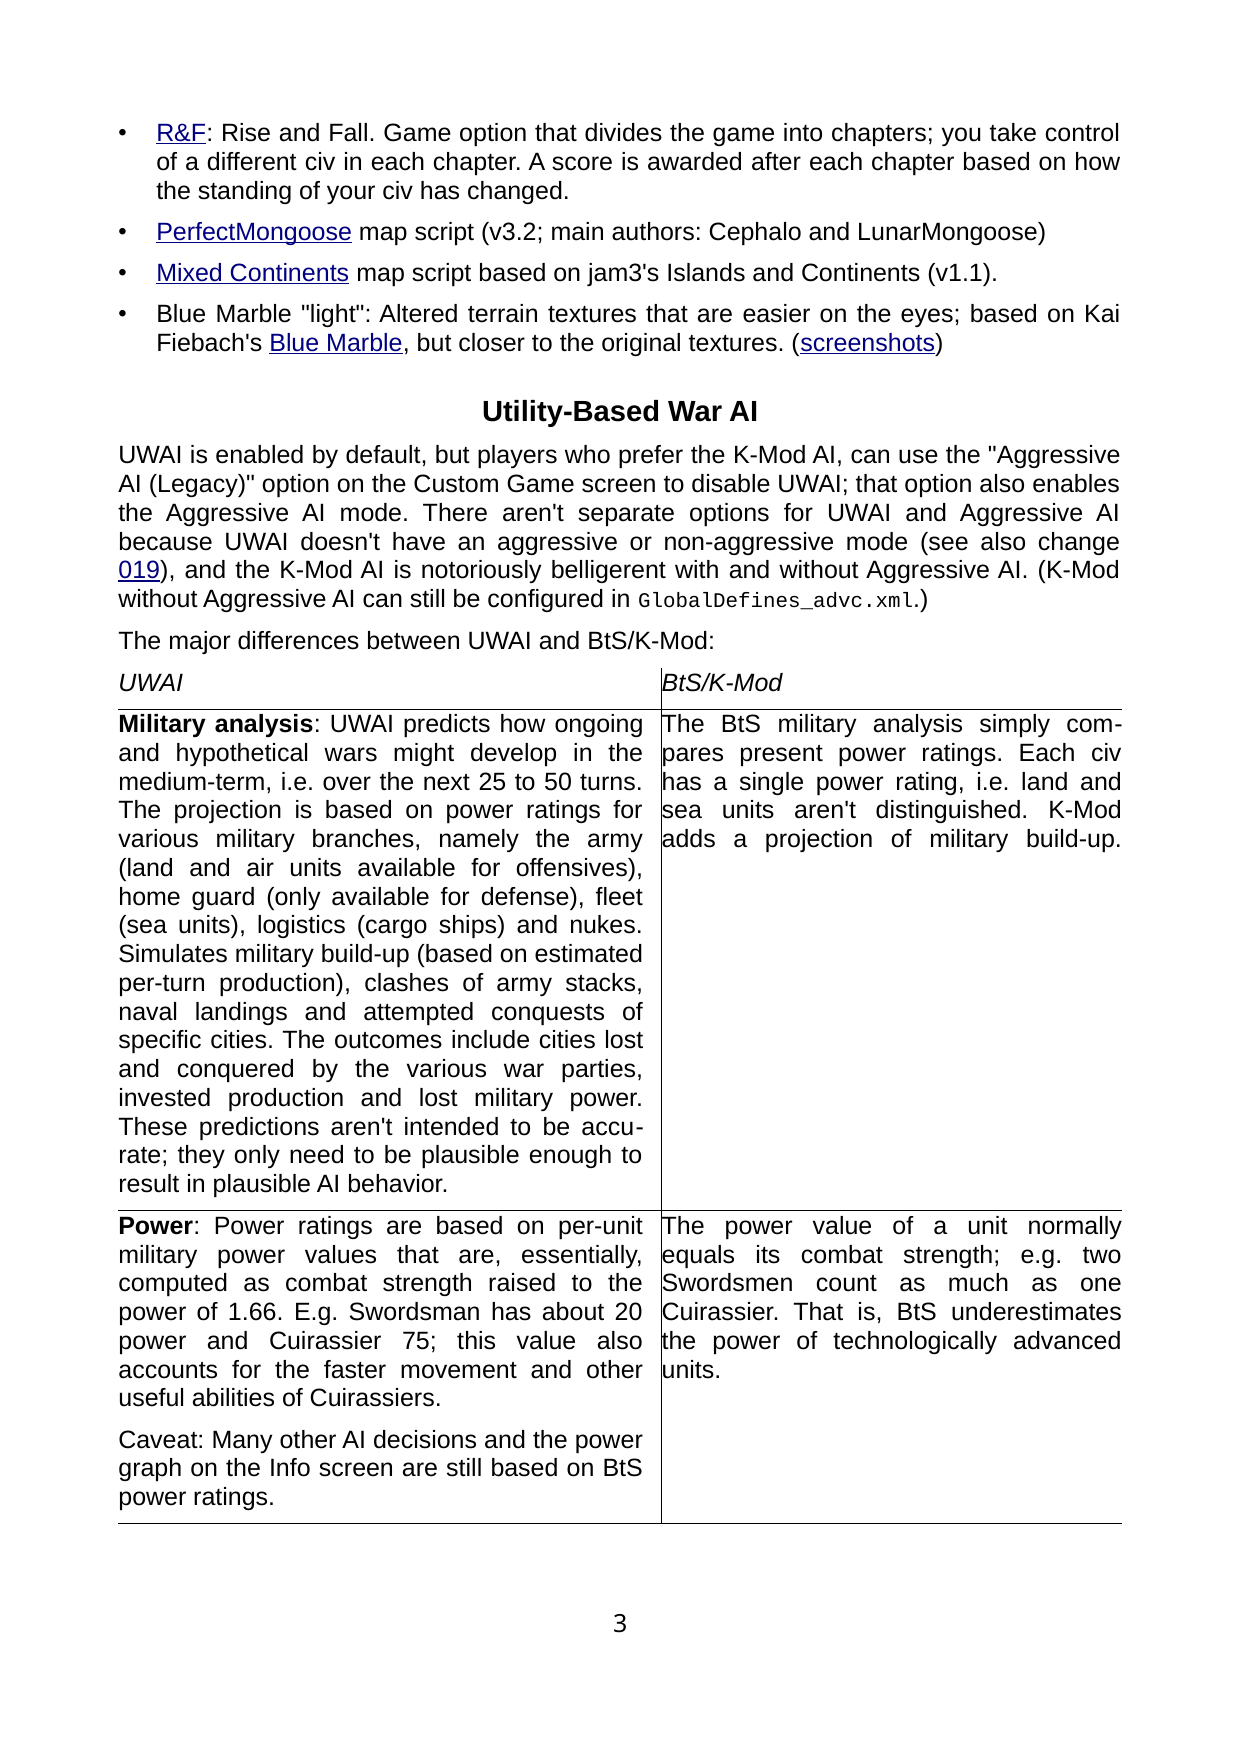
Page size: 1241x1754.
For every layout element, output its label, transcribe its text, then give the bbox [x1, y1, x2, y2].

table_cell The power value of a unit normally equals its combat strength; e.g. two Swordsmen count as much as one Cuirassier. That is, BtS underestimates the power of technologically advanced units. [662, 1211, 1122, 1523]
table_cell Military analysis: UWAI predicts how ongoing and hypothetical wars might develop in the medium-term, i.e. over the next 25 to 50 turns. The projection is based on power ratings for various military branches, namely the army (land and air units available for offensives), home guard (only available for defense), fleet (sea units), logistics (cargo ships) and nukes. Simulates military build-up (based on estimated per-turn production), clashes of army stacks, naval landings and attempted conquests of specific cities. The outcomes include cities lost and conquered by the various war parties, invested production and lost military power. These predictions aren't intended to be accu­rate; they only need to be plausible enough to result in plausible AI behavior. [118, 710, 661, 1210]
table_header UWAI [118, 668, 661, 709]
table_cell Power: Power ratings are based on per-unit military power values that are, essentially, computed as combat strength raised to the power of 1.66. E.g. Swordsman has about 20 power and Cuirassier 75; this value also accounts for the faster movement and other useful abilities of Cuirassiers. Caveat: Many other AI decisions and the power graph on the Info screen are still based on BtS power ratings. [118, 1211, 661, 1523]
text UWAI is enabled by default, but players who prefer the K-Mod AI, can use the "Aggressive AI (Legacy)" option on the Custom Game screen to disable UWAI; that option also enables the Aggressive AI mode. There aren't separate options for UWAI and Aggressive AI because UWAI doesn't have an aggressive or non-aggressive mode (see also change 019), and the K-Mod AI is notoriously belligerent with and without Aggressive AI. (K-Mod without Aggressive AI can still be configured in GlobalDefines_advc.xml.) [118, 440, 1122, 614]
list PerfectMongoose map script (v3.2; main authors: Cephalo and LunarMongoose) [118, 217, 1122, 246]
table_cell The BtS military analysis simply com­pares present power ratings. Each civ has a single power rating, i.e. land and sea units aren't distinguished. K-Mod adds a projection of military build-up. [662, 710, 1122, 1210]
text The major differences between UWAI and BtS/K-Mod: [118, 626, 1122, 655]
table_header BtS/K-Mod [662, 668, 1122, 709]
list R&F: Rise and Fall. Game option that divides the game into chapters; you take control of a different civ in each chapter. A score is awarded after each chapter based on how the standing of your civ has changed. [118, 118, 1122, 204]
subtitle Utility-Based War AI [118, 394, 1122, 428]
list Blue Marble "light": Altered terrain textures that are easier on the eyes; based on Kai Fiebach's Blue Marble, but closer to the original textures. (screenshots) [118, 299, 1122, 357]
list Mixed Continents map script based on jam3's Islands and Continents (v1.1). [118, 258, 1122, 287]
